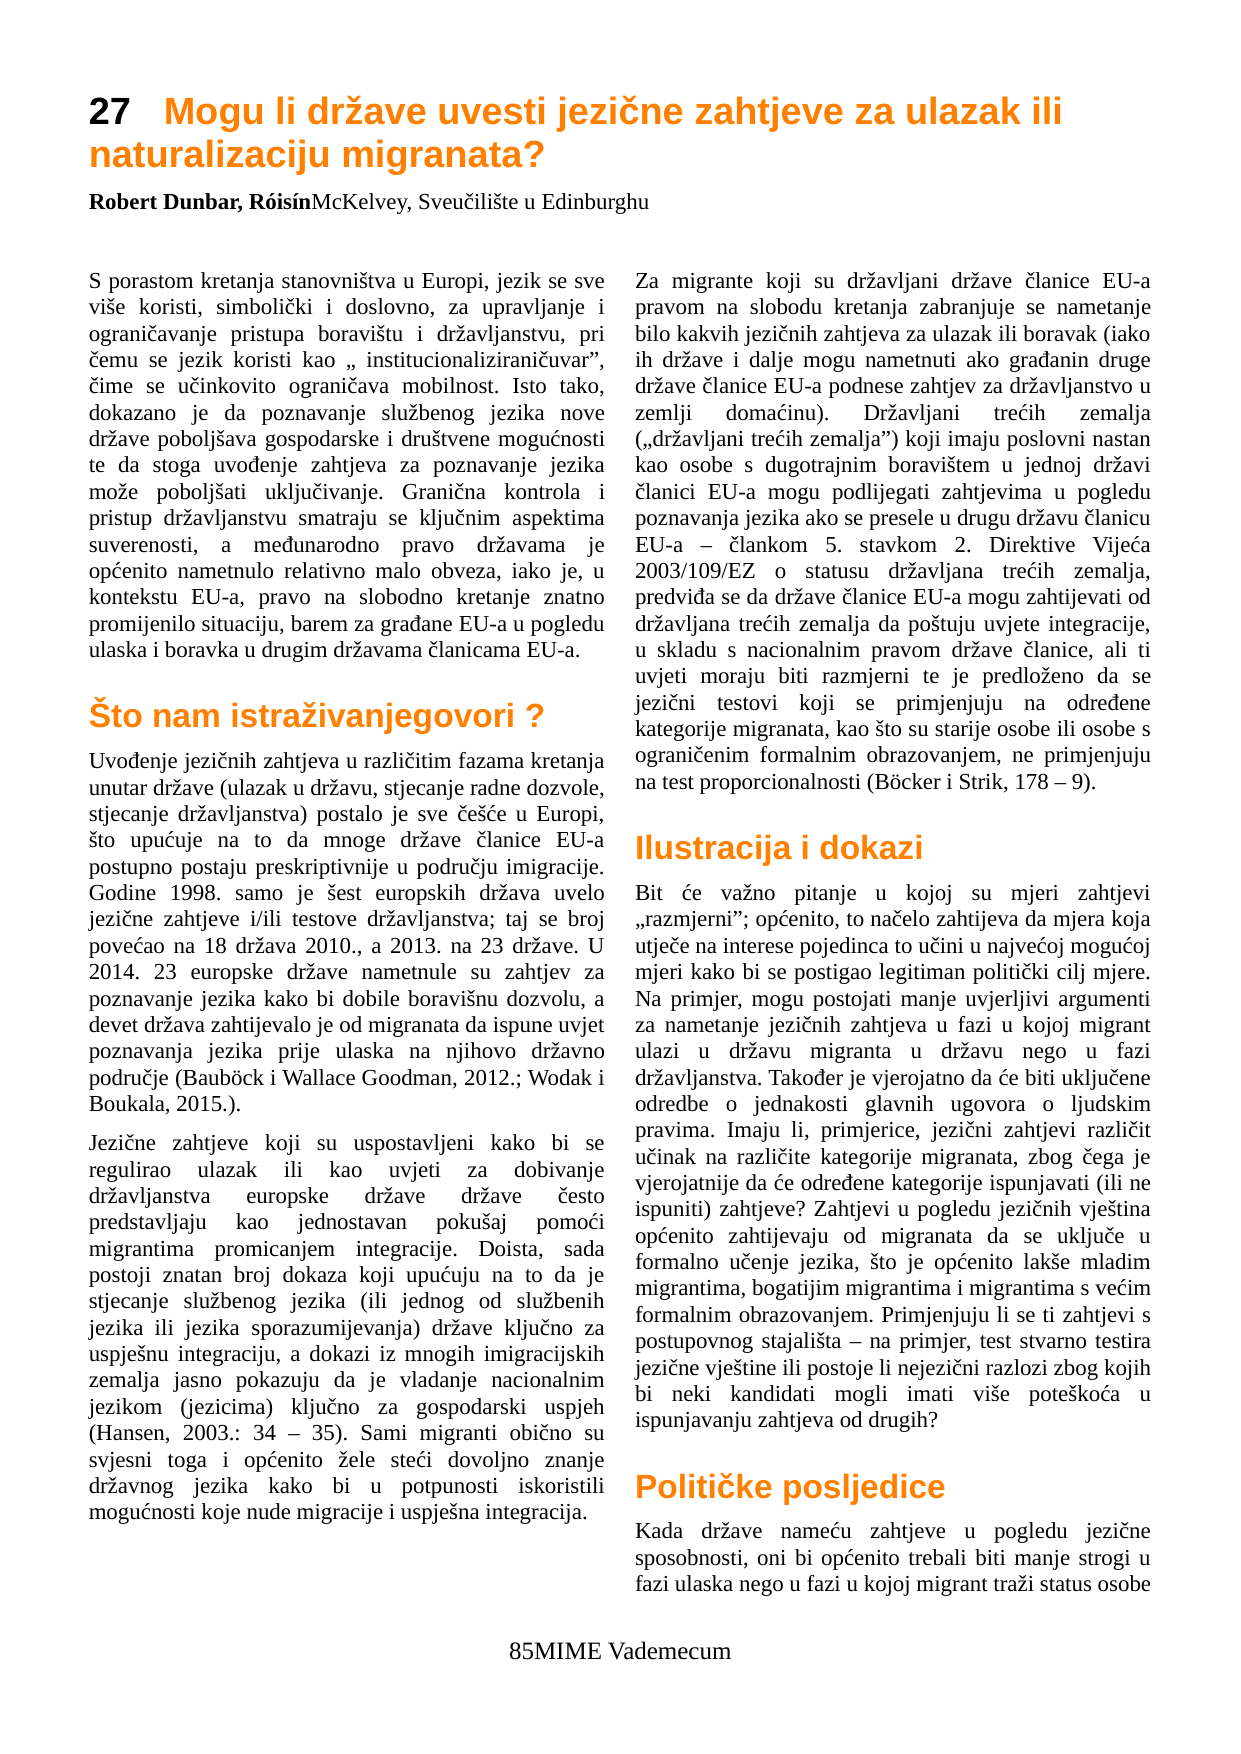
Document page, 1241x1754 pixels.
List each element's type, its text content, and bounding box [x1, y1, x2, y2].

text Za migrante koji su državljani države članice EU-a pravom na slobodu kretanja zabranjuje se nametanje bilo kakvih jezičnih zahtjeva za ulazak ili boravak (iako ih države i dalje mogu nametnuti ako građanin druge države članice EU-a podnese zahtjev za državljanstvo u zemlji domaćinu). Državljani trećih zemalja („državljani trećih zemalja”) koji imaju poslovni nastan kao osobe s dugotrajnim boravištem u jednoj državi članici EU-a mogu podlijegati zahtjevima u pogledu poznavanja jezika ako se presele u drugu državu članicu EU-a – člankom 5. stavkom 2. Direktive Vijeća 2003/109/EZ o statusu državljana trećih zemalja, predviđa se da države članice EU-a mogu zahtijevati od državljana trećih zemalja da poštuju uvjete integracije, u skladu s nacionalnim pravom države članice, ali ti uvjeti moraju biti razmjerni te je predloženo da se jezični testovi koji se primjenjuju na određene kategorije migranata, kao što su starije osobe ili osobe s ograničenim formalnim obrazovanjem, ne primjenjuju na test proporcionalnosti (Böcker i Strik, 178 – 9). [635, 267, 1152, 794]
text Kada države nameću zahtjeve u pogledu jezične sposobnosti, oni bi općenito trebali biti manje strogi u fazi ulaska nego u fazi u kojoj migrant traži status osobe [635, 1518, 1152, 1597]
subtitle Ilustracija i dokazi [635, 828, 1152, 867]
text Bit će važno pitanje u kojoj su mjeri zahtjevi „razmjerni”; općenito, to načelo zahtijeva da mjera koja utječe na interese pojedinca to učini u najvećoj mogućoj mjeri kako bi se postigao legitiman politički cilj mjere. Na primjer, mogu postojati manje uvjerljivi argumenti za nametanje jezičnih zahtjeva u fazi u kojoj migrant ulazi u državu migranta u državu nego u fazi državljanstva. Također je vjerojatno da će biti uključene odredbe o jednakosti glavnih ugovora o ljudskim pravima. Imaju li, primjerice, jezični zahtjevi različit učinak na različite kategorije migranata, zbog čega je vjerojatnije da će određene kategorije ispunjavati (ili ne ispuniti) zahtjeve? Zahtjevi u pogledu jezičnih vještina općenito zahtijevaju od migranata da se uključe u formalno učenje jezika, što je općenito lakše mladim migrantima, bogatijim migrantima i migrantima s većim formalnim obrazovanjem. Primjenjuju li se ti zahtjevi s postupovnog stajališta – na primjer, test stvarno testira jezične vještine ili postoje li nejezični razlozi zbog kojih bi neki kandidati mogli imati više poteškoća u ispunjavanju zahtjeva od drugih? [635, 879, 1152, 1433]
text Uvođenje jezičnih zahtjeva u različitim fazama kretanja unutar države (ulazak u državu, stjecanje radne dozvole, stjecanje državljanstva) postalo je sve češće u Europi, što upućuje na to da mnoge države članice EU-a postupno postaju preskriptivnije u području imigracije. Godine 1998. samo je šest europskih država uvelo jezične zahtjeve i/ili testove državljanstva; taj se broj povećao na 18 država 2010., a 2013. na 23 države. U 2014. 23 europske države nametnule su zahtjev za poznavanje jezika kako bi dobile boravišnu dozvolu, a devet država zahtijevalo je od migranata da ispune uvjet poznavanja jezika prije ulaska na njihovo državno područje (Bauböck i Wallace Goodman, 2012.; Wodak i Boukala, 2015.). [88, 747, 605, 1116]
text S porastom kretanja stanovništva u Europi, jezik se sve više koristi, simbolički i doslovno, za upravljanje i ograničavanje pristupa boravištu i državljanstvu, pri čemu se jezik koristi kao „ institucionaliziraničuvar”, čime se učinkovito ograničava mobilnost. Isto tako, dokazano je da poznavanje službenog jezika nove države poboljšava gospodarske i društvene mogućnosti te da stoga uvođenje zahtjeva za poznavanje jezika može poboljšati uključivanje. Granična kontrola i pristup državljanstvu smatraju se ključnim aspektima suverenosti, a međunarodno pravo državama je općenito nametnulo relativno malo obveza, iako je, u kontekstu EU-a, pravo na slobodno kretanje znatno promijenilo situaciju, barem za građane EU-a u pogledu ulaska i boravka u drugim državama članicama EU-a. [88, 267, 605, 662]
subtitle Mogu li države uvesti jezične zahtjeve za ulazak ili naturalizaciju migranata? [88, 88, 1152, 176]
subtitle Političke posljedice [635, 1466, 1152, 1505]
text Jezične zahtjeve koji su uspostavljeni kako bi se regulirao ulazak ili kao uvjeti za dobivanje državljanstva europske države države često predstavljaju kao jednostavan pokušaj pomoći migrantima promicanjem integracije. Doista, sada postoji znatan broj dokaza koji upućuju na to da je stjecanje službenog jezika (ili jednog od službenih jezika ili jezika sporazumijevanja) države ključno za uspješnu integraciju, a dokazi iz mnogih imigracijskih zemalja jasno pokazuju da je vladanje nacionalnim jezikom (jezicima) ključno za gospodarski uspjeh (Hansen, 2003.: 34 – 35). Sami migranti obično su svjesni toga i općenito žele steći dovoljno znanje državnog jezika kako bi u potpunosti iskoristili mogućnosti koje nude migracije i uspješna integracija. [88, 1129, 605, 1525]
subtitle Što nam istraživanjegovori ? [88, 696, 605, 735]
text Robert Dunbar, RóisínMcKelvey, Sveučilište u Edinburghu [88, 188, 1152, 215]
